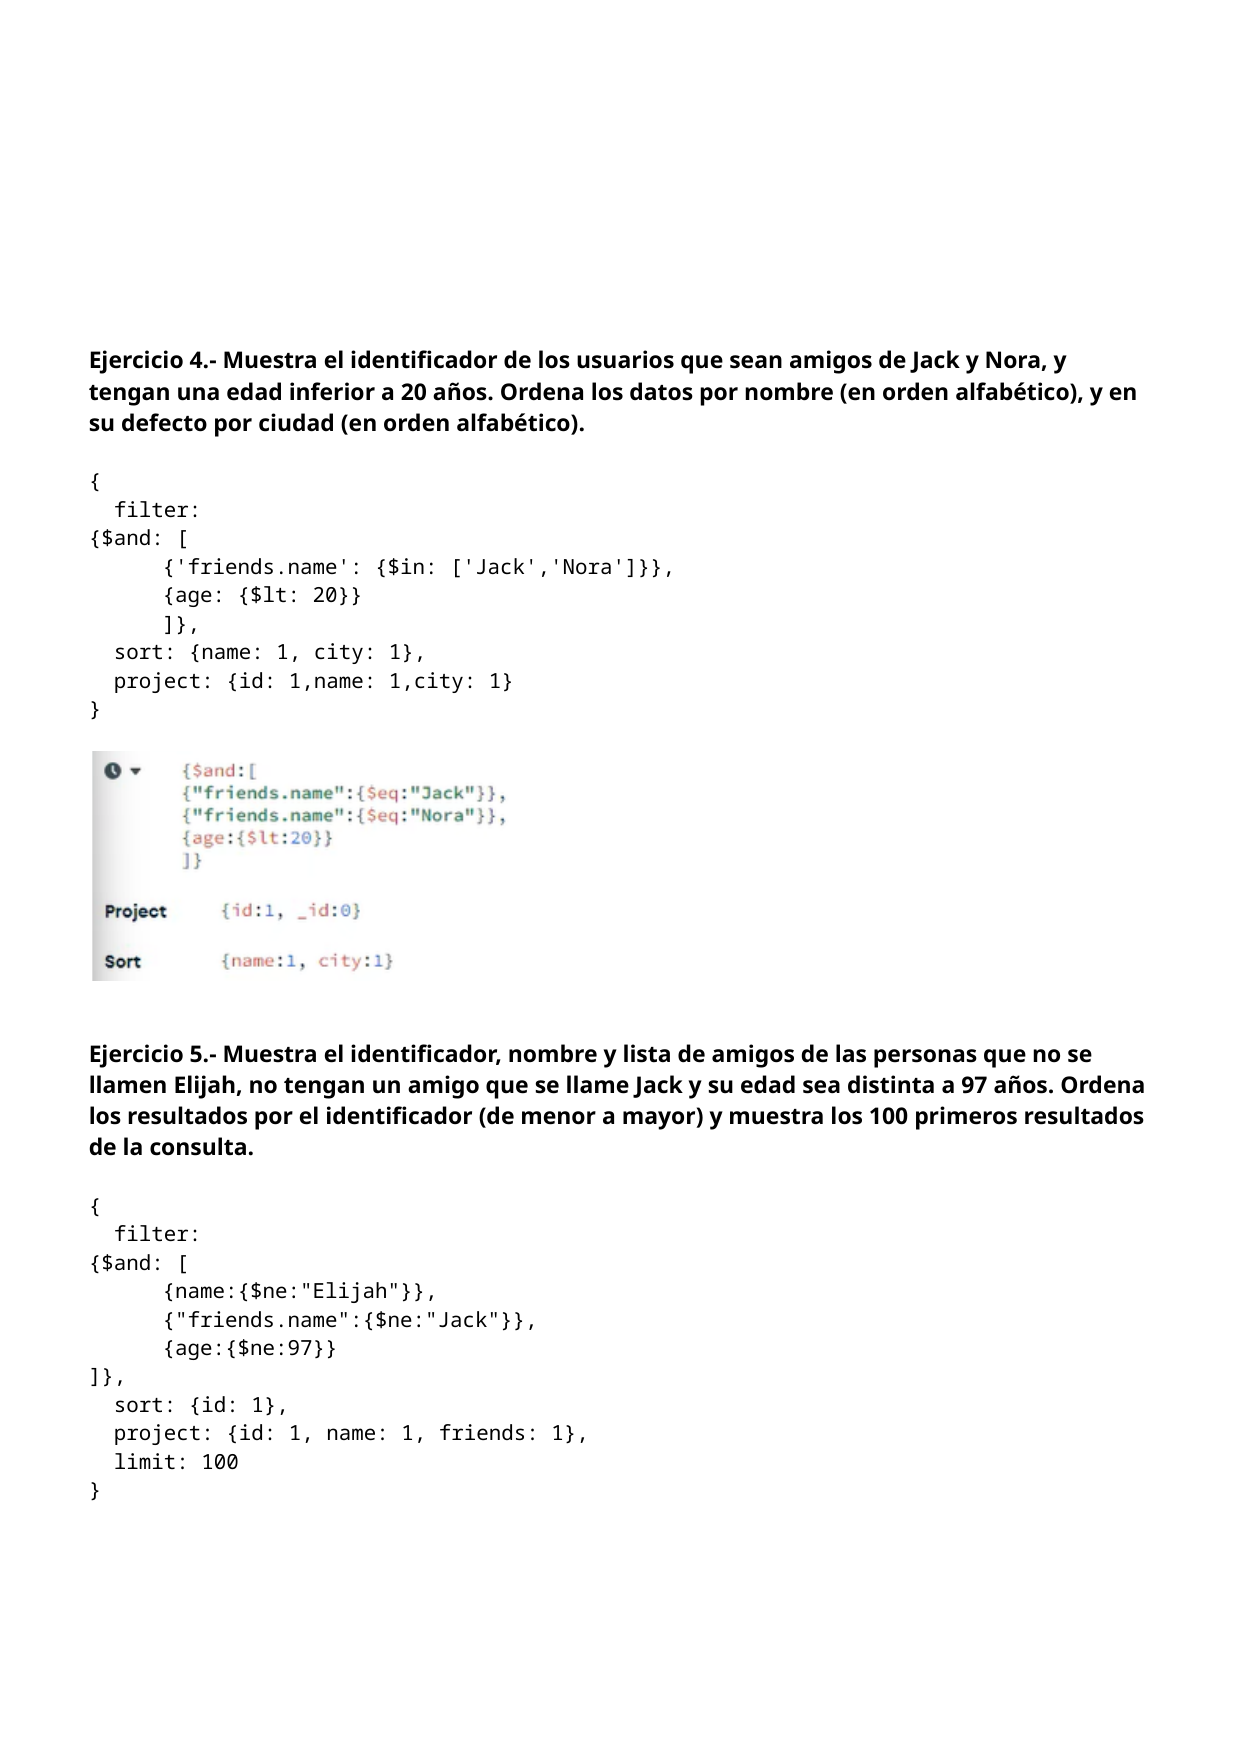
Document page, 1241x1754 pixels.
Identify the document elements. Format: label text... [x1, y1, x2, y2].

picture [92, 751, 573, 981]
text {age: {$lt: 20}} [88, 580, 1152, 609]
text Ejercicio 5.- Muestra el identificador, nombre y lista de amigos de las personas que no se llamen Elijah, no tengan un amigo que se llame Jack y su edad sea distinta a 97 años. Ordena los resultados por el identificador (de menor a mayor) y muestra los 100 primeros resultados de la consulta. [88, 1038, 1152, 1163]
text sort: {id: 1}, [88, 1390, 1152, 1418]
text project: {id: 1, name: 1, friends: 1}, [88, 1418, 1152, 1447]
text Ejercicio 4.- Muestra el identificador de los usuarios que sean amigos de Jack y Nora, y tengan una edad inferior a 20 años. Ordena los datos por nombre (en orden alfabético), y en su defecto por ciudad (en orden alfabético). [88, 344, 1152, 438]
text project: {id: 1,name: 1,city: 1} [88, 666, 1152, 694]
text sort: {name: 1, city: 1}, [88, 637, 1152, 666]
text {$and: [ {name:{$ne:"Elijah"}}, {"friends.name":{$ne:"Jack"}}, {age:{$ne:97}} ]}, [88, 1248, 1152, 1390]
text } [88, 694, 1152, 723]
text {'friends.name': {$in: ['Jack','Nora']}}, [88, 552, 1152, 580]
text {$and: [ [88, 523, 1152, 552]
text filter: [88, 495, 1152, 523]
text filter: [88, 1219, 1152, 1248]
text } [88, 1475, 1152, 1504]
text { [88, 1191, 1152, 1219]
text { [88, 467, 1152, 495]
text limit: 100 [88, 1447, 1152, 1475]
text ]}, [88, 609, 1152, 637]
